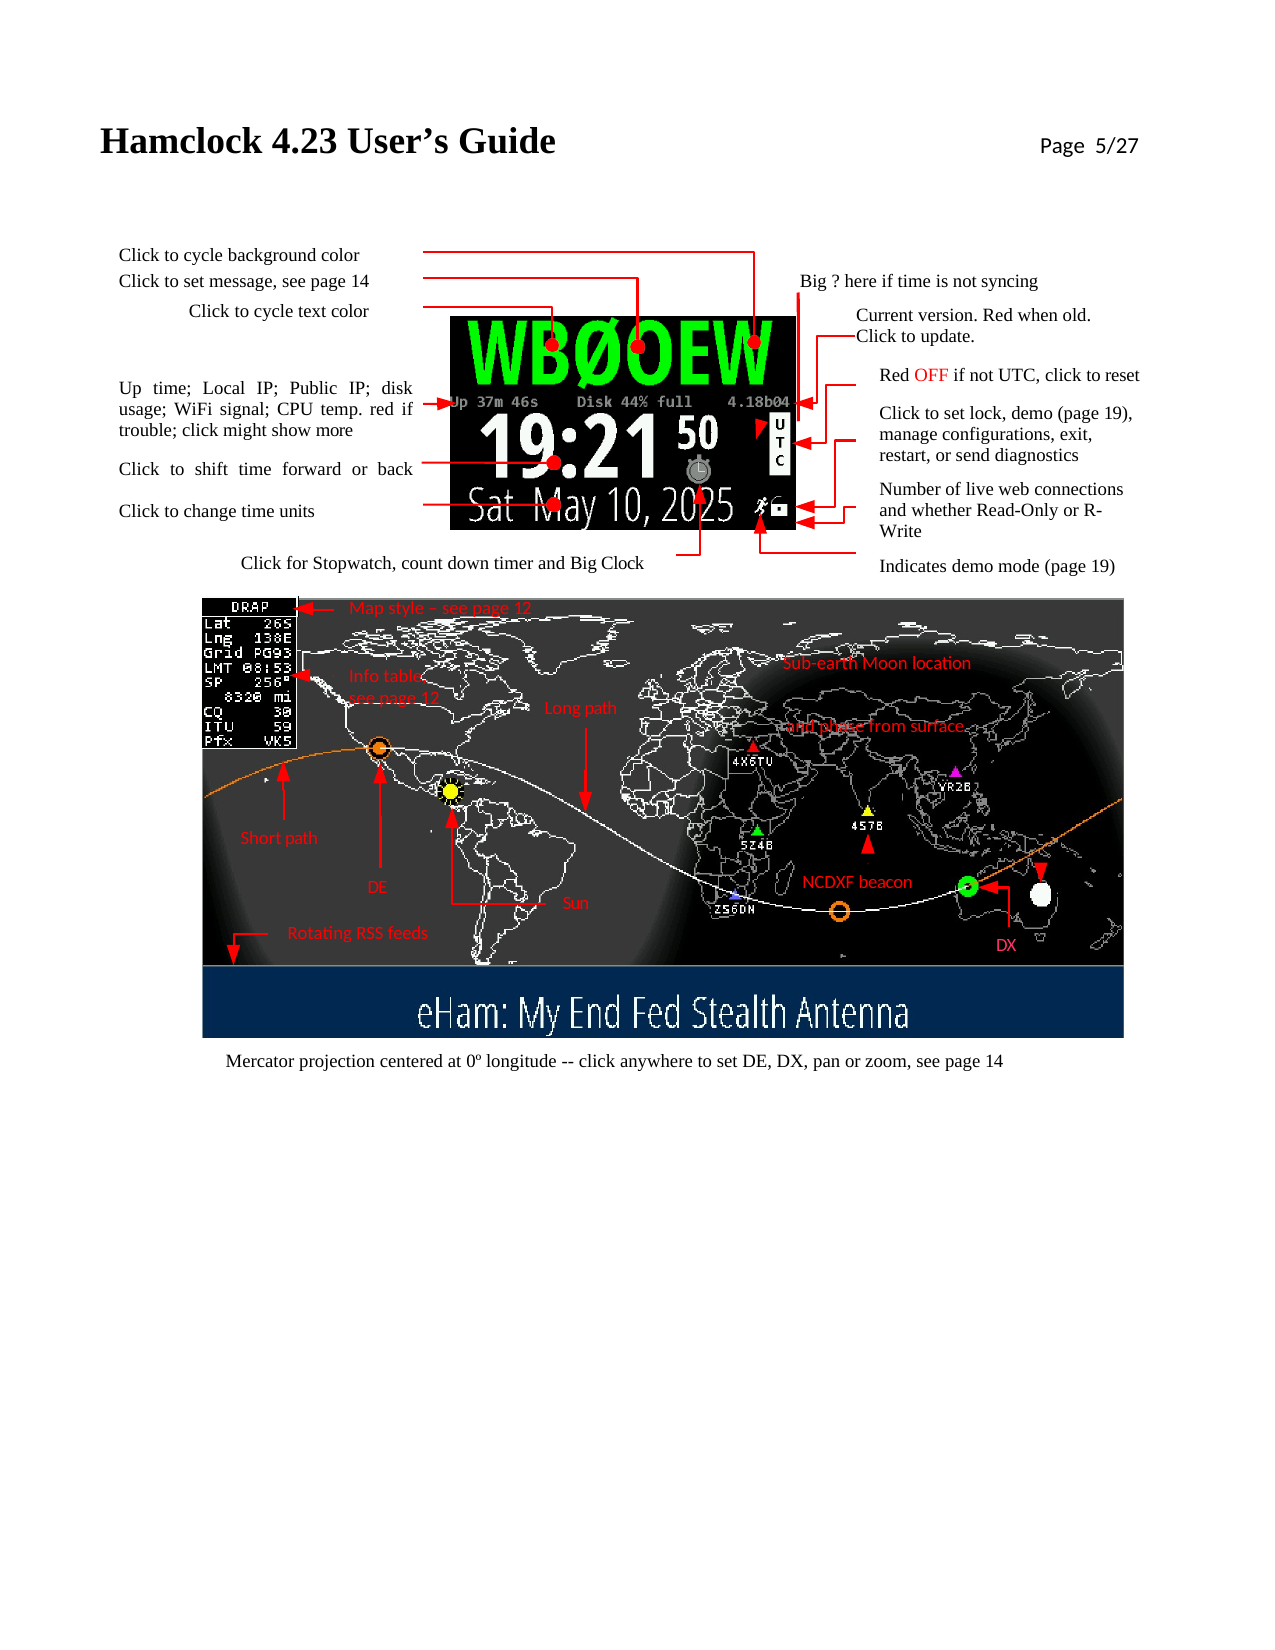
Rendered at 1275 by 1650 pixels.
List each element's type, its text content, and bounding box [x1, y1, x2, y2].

text Click to shift time forward or back Click to change time units [119, 458, 413, 521]
text Mercator projection centered at 0º longitude -- click anywhere to set DE, DX, pan or zoom, see page 14 [212, 1049, 1016, 1071]
text Current version. Red when old. Click to update. [856, 305, 1091, 347]
text Red OFF if not UTC, click to reset [879, 364, 1157, 386]
text Indicates demo mode (page 19) [879, 555, 1157, 577]
text Click to set lock, demo (page 19), manage configurations, exit, restart, or send diagnostics [879, 403, 1138, 466]
picture [450, 316, 796, 530]
picture [201, 596, 1124, 1038]
text Up time; Local IP; Public IP; disk usage; WiFi signal; CPU temp. red if trouble; click might show more [119, 377, 413, 440]
text Click to cycle background color Click to set message, see page 14 [119, 244, 413, 292]
text Click to cycle text color [100, 299, 410, 321]
text Click for Stopwatch, count down timer and Big Clock [241, 552, 675, 573]
text Number of live web connections and whether Read-Only or R-Write [879, 478, 1142, 541]
text Big ? here if time is not syncing [799, 270, 1157, 292]
